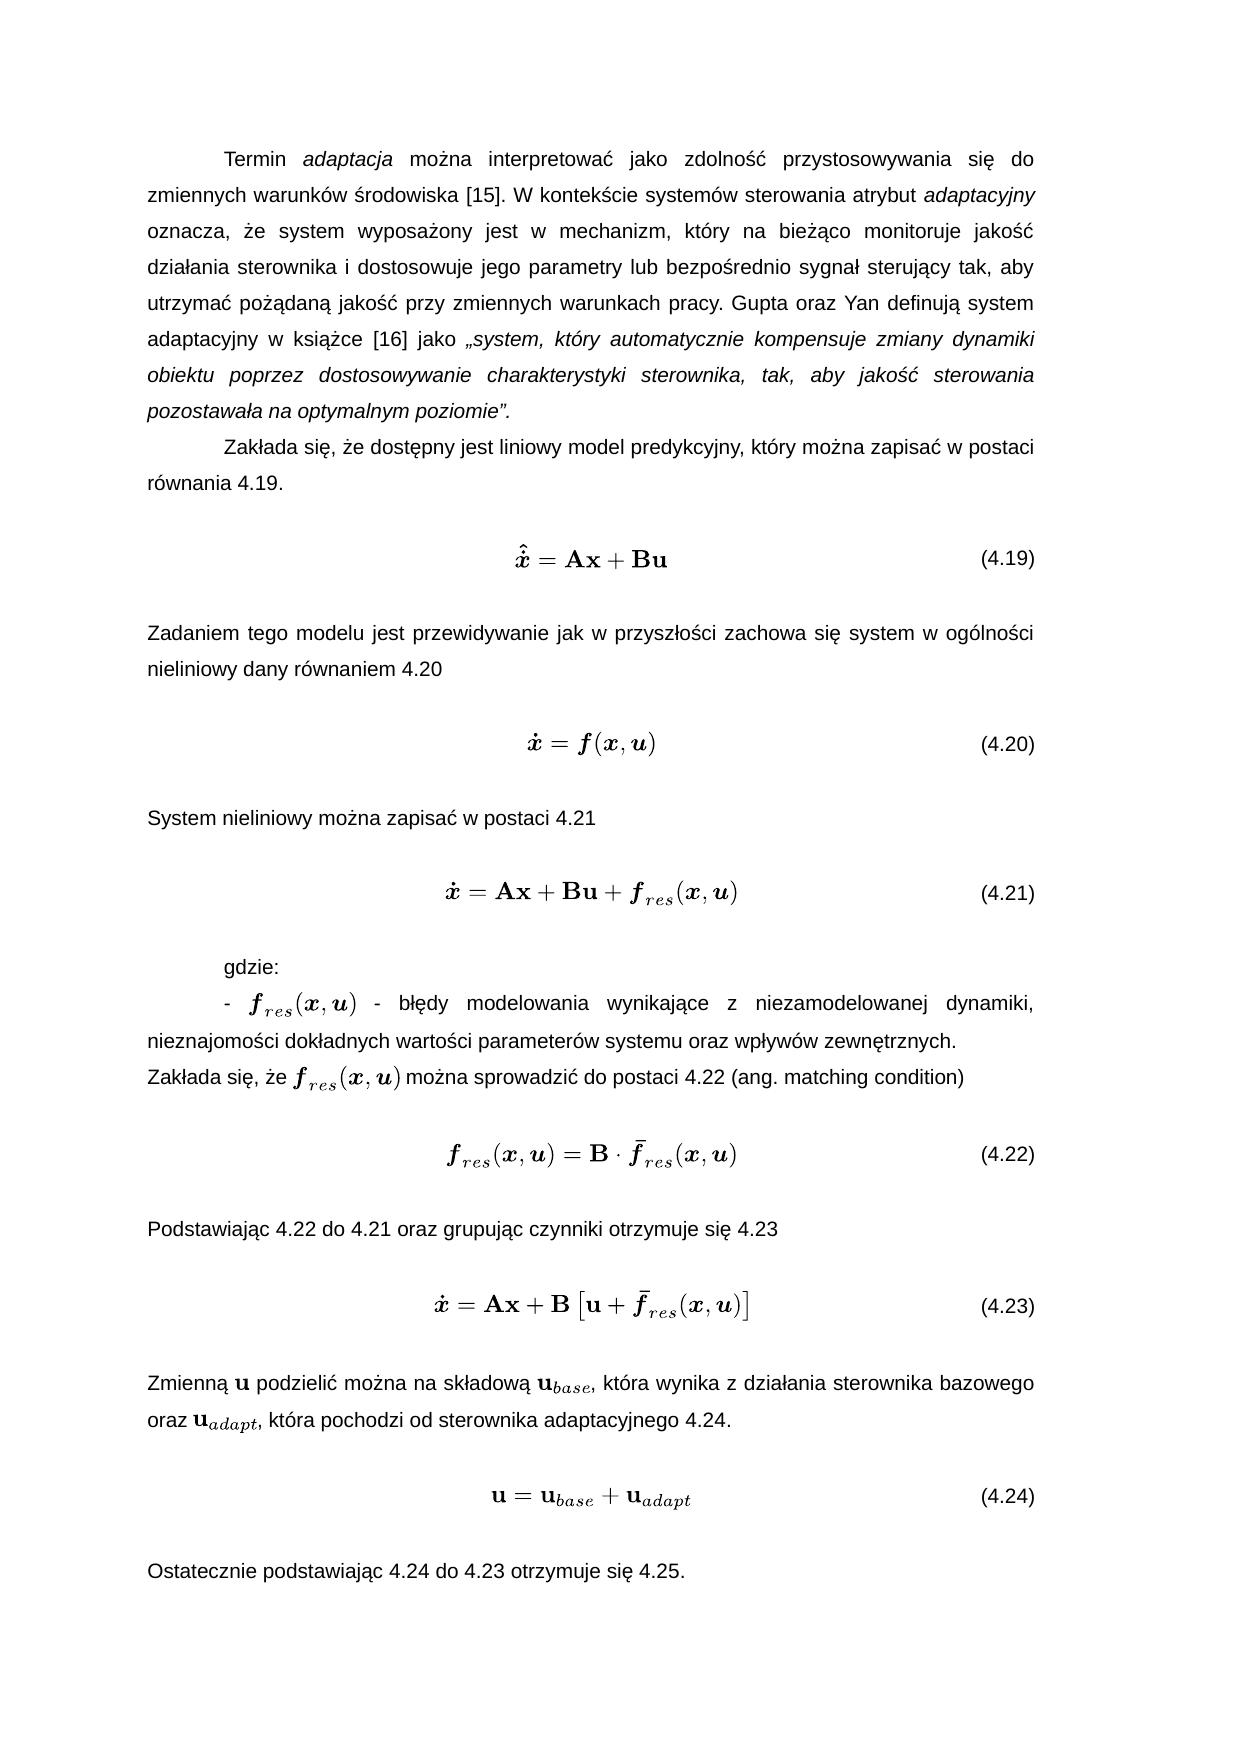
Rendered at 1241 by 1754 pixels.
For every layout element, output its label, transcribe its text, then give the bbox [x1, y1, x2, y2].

text [147, 1291, 580, 1321]
text Ostatecznie podstawiając 4.24 do 4.23 otrzymuje się 4.25. [147, 1559, 1035, 1583]
text [147, 731, 600, 757]
text (4.21) [147, 879, 1035, 905]
text (4.23) [748, 1291, 1035, 1321]
text - - błędy modelowania wynikające z niezamodelowanej dynamiki, nieznajomości dokładnych wartości parameterów systemu oraz wpływów zewnętrznych. [147, 991, 1035, 1053]
text [147, 1140, 635, 1168]
text Zakłada się, że dostępny jest liniowy model predykcyjny, który można zapisać w postaci równania 4.19. [147, 434, 1035, 494]
text Zadaniem tego modelu jest przewidywanie jak w przyszłości zachowa się system w ogólności nieliniowy dany równaniem 4.20 [147, 621, 1035, 681]
text Zmienną podzielić można na składową , która wynika z działania sterownika bazowego oraz , która pochodzi od sterownika adaptacyjnego 4.24. [147, 1370, 1035, 1433]
text gdzie: [147, 955, 1035, 979]
text System nieliniowy można zapisać w postaci 4.21 [147, 806, 1035, 830]
text (4.19) [147, 544, 1035, 572]
text Termin adaptacja można interpretować jako zdolność przystosowywania się do zmiennych warunków środowiska [15]. W kontekście systemów sterowania atrybut adaptacyjny oznacza, że system wyposażony jest w mechanizm, który na bieżąco monitoruje jakość działania sterownika i dostosowuje jego parametry lub bezpośrednio sygnał sterujący tak, aby utrzymać pożądaną jakość przy zmiennych warunkach pracy. Gupta oraz Yan definują system adaptacyjny w książce [16] jako „system, który automatycznie kompensuje zmiany dynamiki obiektu poprzez dostosowywanie charakterystyki sterownika, tak, aby jakość sterowania pozostawała na optymalnym poziomie”. [147, 147, 1035, 422]
text (4.22) [646, 1140, 1035, 1168]
text (4.20) [650, 731, 1035, 757]
text Zakłada się, że [147, 1065, 346, 1091]
text (4.24) [147, 1482, 1035, 1510]
text Podstawiając 4.22 do 4.21 oraz grupując czynniki otrzymuje się 4.23 [147, 1217, 1035, 1241]
text można sprowadzić do postaci 4.22 (ang. matching condition) [395, 1065, 1035, 1091]
